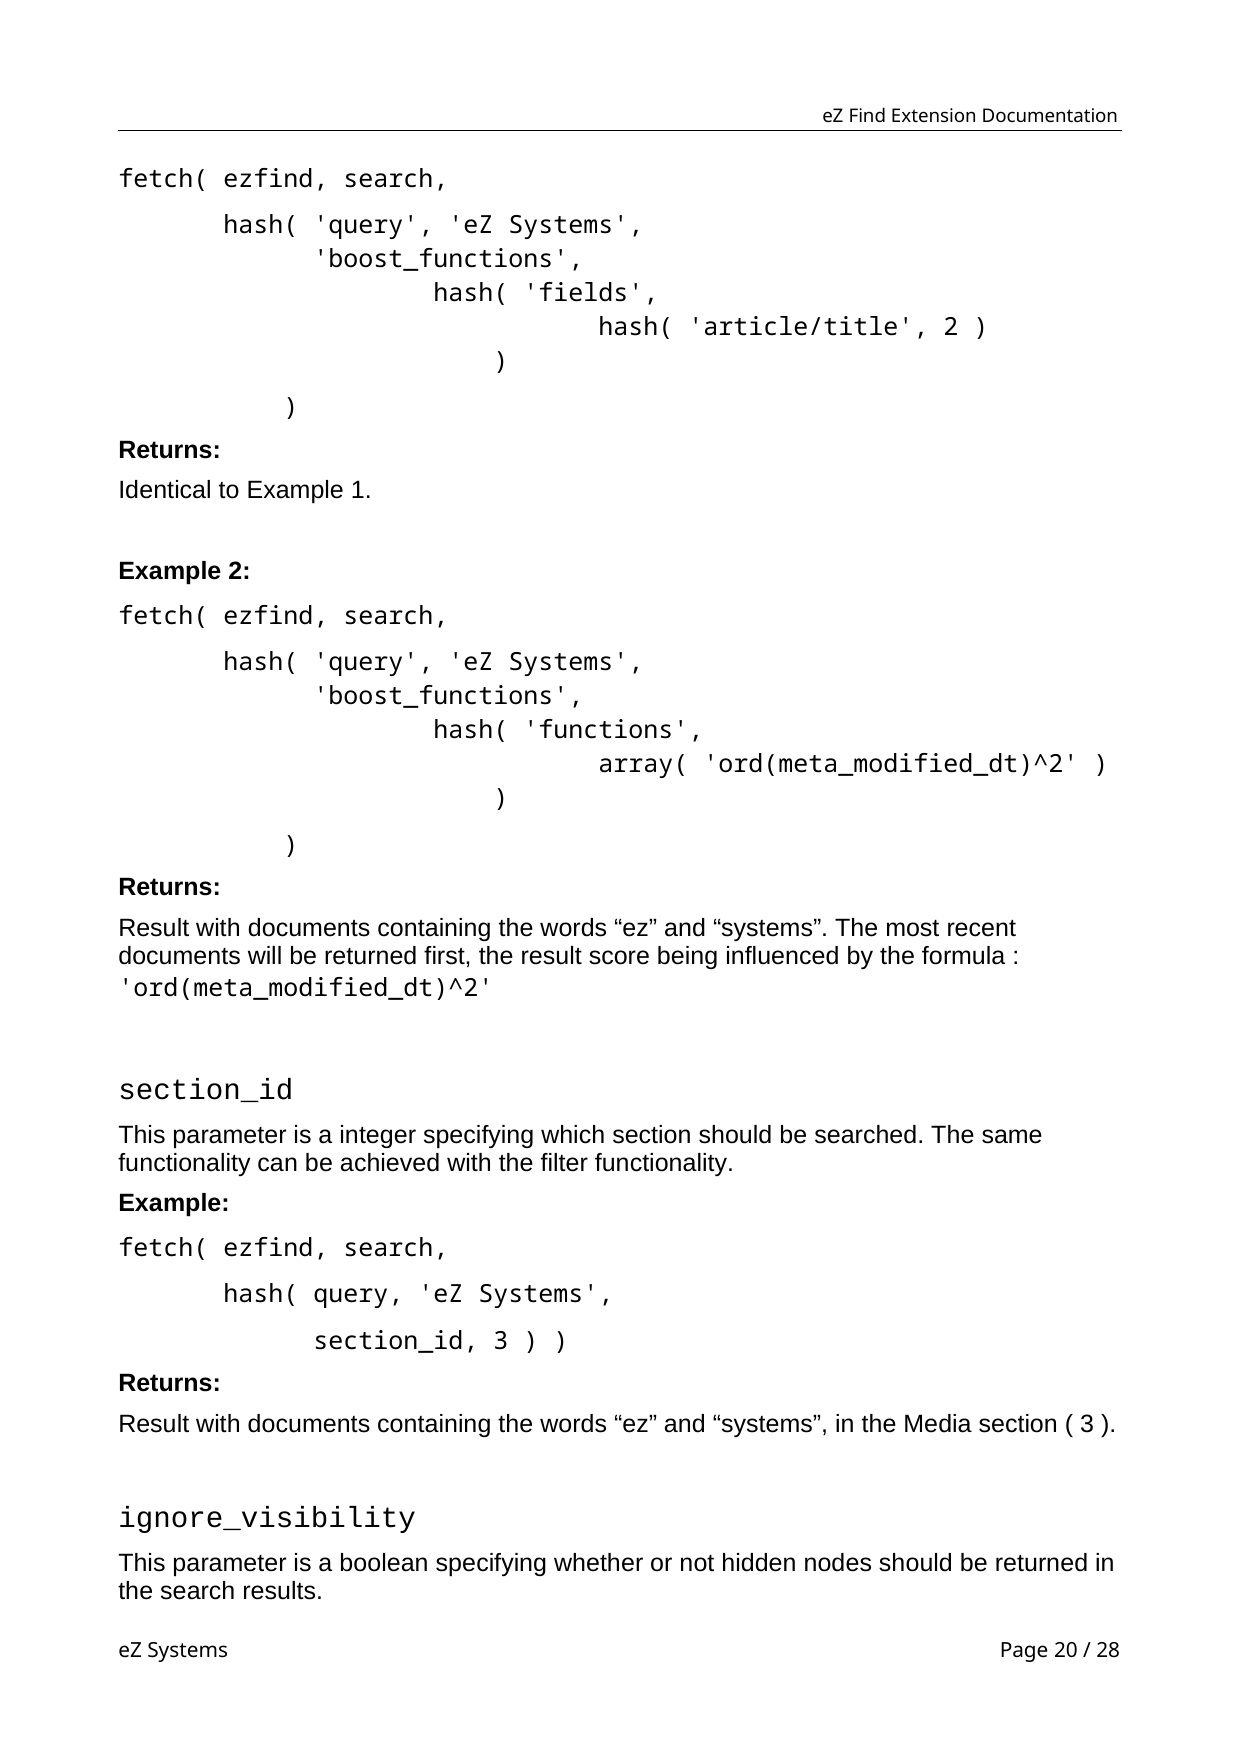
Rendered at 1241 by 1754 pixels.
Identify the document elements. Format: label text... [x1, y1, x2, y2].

text hash( query, 'eZ Systems', [118, 1276, 1122, 1310]
text fetch( ezfind, search, [118, 1229, 1122, 1263]
text section_id, 3 ) ) [118, 1322, 1122, 1356]
text This parameter is a integer specifying which section should be searched. The same functionality can be achieved with the filter functionality. [118, 1120, 1122, 1176]
text Example: [118, 1189, 1122, 1217]
text ) [118, 389, 1122, 423]
text Returns: [118, 1369, 1122, 1397]
text Example 2: [118, 557, 1122, 585]
text fetch( ezfind, search, [118, 598, 1122, 632]
text Result with documents containing the words “ez” and “systems”, in the Media section ( 3 ). [118, 1409, 1122, 1437]
text Identical to Example 1. [118, 476, 1122, 504]
text Returns: [118, 873, 1122, 901]
text Returns: [118, 436, 1122, 463]
text Result with documents containing the words “ez” and “systems”. The most recent documents will be returned first, the result score being influenced by the formula : 'ord(meta_modified_dt)^2' [118, 913, 1122, 1003]
text ) [118, 826, 1122, 860]
subtitle section_id [118, 1075, 1122, 1108]
text hash( 'query', 'eZ Systems', 'boost_functions', hash( 'fields', hash( 'article/title', 2 ) ) [118, 207, 1122, 377]
subtitle ignore_visibility [118, 1503, 1122, 1536]
text hash( 'query', 'eZ Systems', 'boost_functions', hash( 'functions', array( 'ord(meta_modified_dt)^2' ) ) [118, 644, 1122, 814]
text fetch( ezfind, search, [118, 160, 1122, 194]
text This parameter is a boolean specifying whether or not hidden nodes should be returned in the search results. [118, 1548, 1122, 1604]
